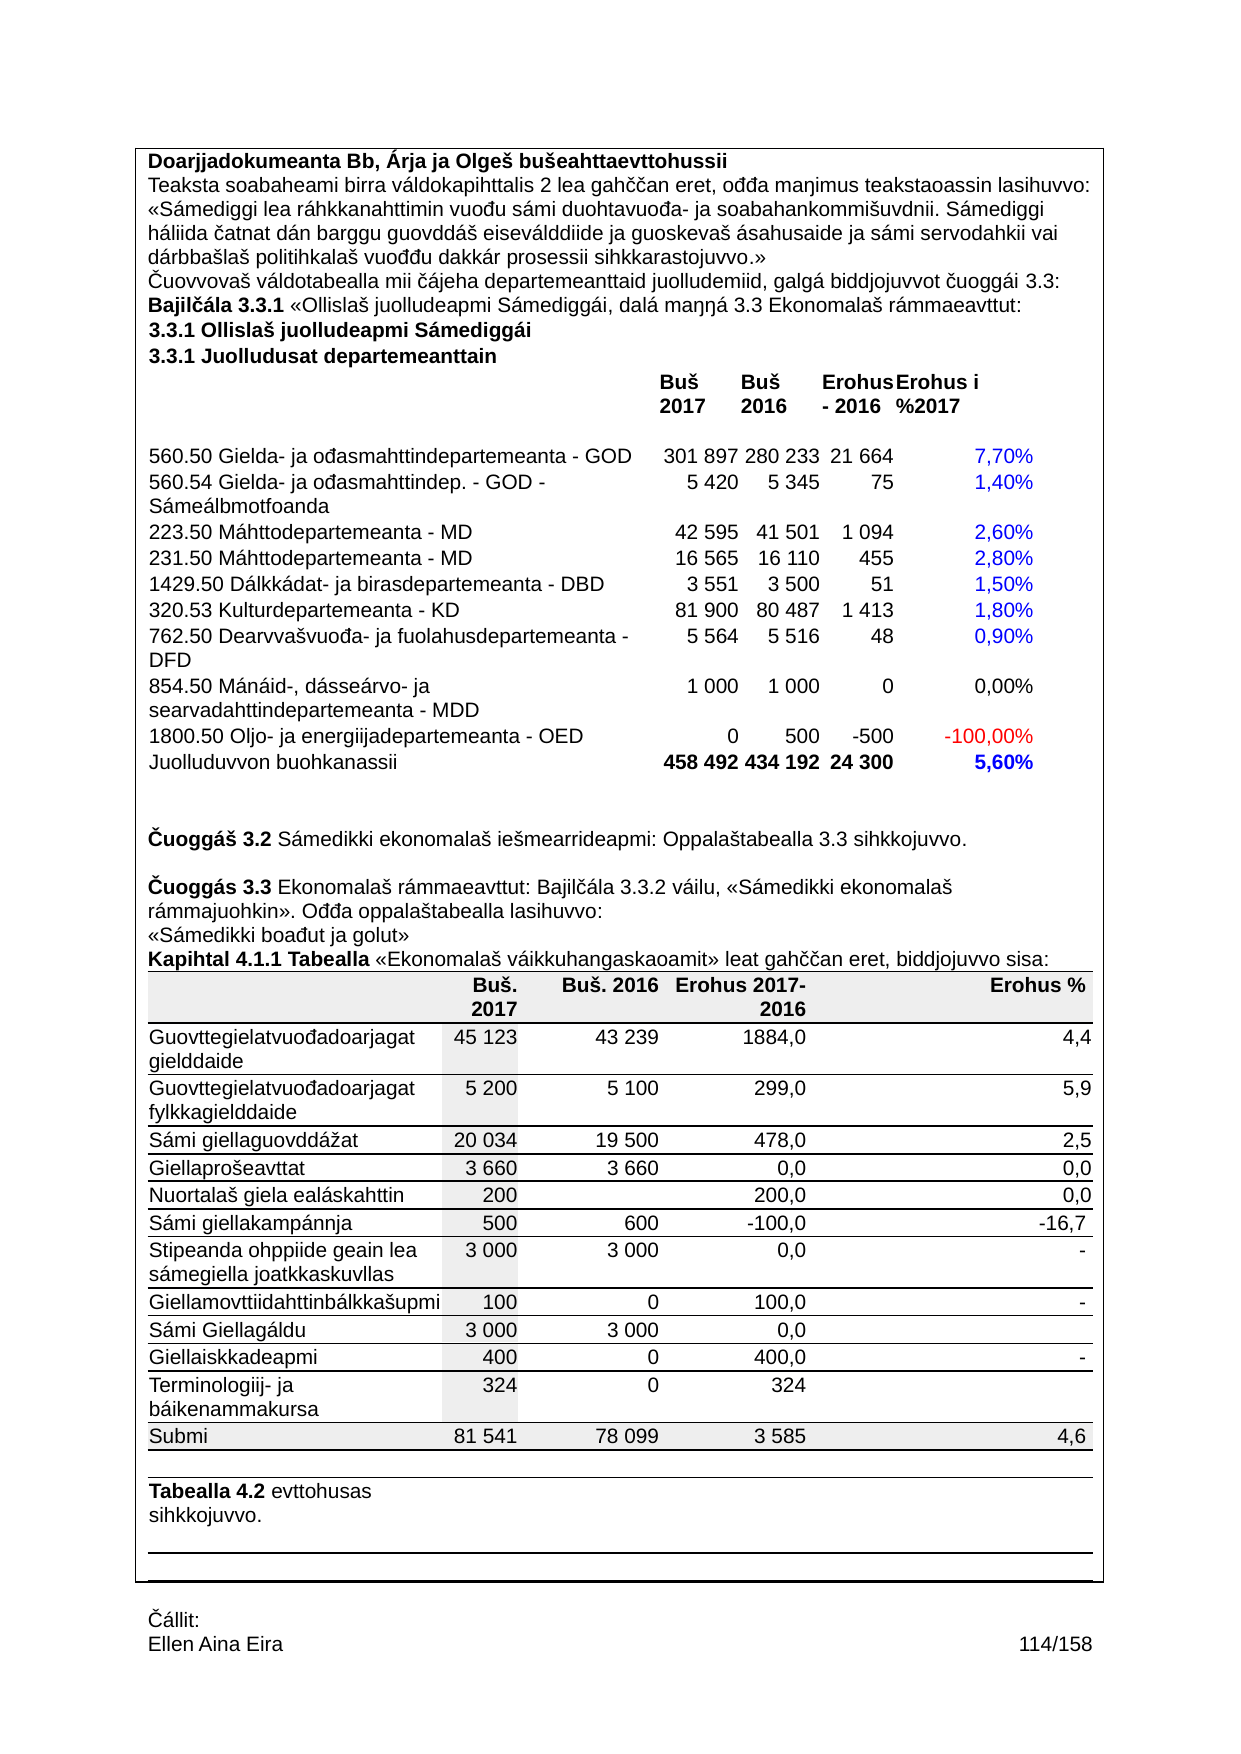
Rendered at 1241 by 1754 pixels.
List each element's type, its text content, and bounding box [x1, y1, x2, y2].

table_cell 51 [821, 571, 894, 597]
table_cell 5 516 [740, 623, 821, 673]
table_cell Juolluduvvon buohkanassii [148, 749, 658, 775]
table_cell [148, 1451, 442, 1477]
table_cell 231.50 Máhttodepartemeanta - MD [148, 545, 658, 571]
table_cell 0,0 [660, 1155, 807, 1180]
table_cell Erohus i %2017 [895, 369, 1034, 442]
table_header [148, 972, 442, 1022]
table_cell Stipeanda ohppiide geain lea sámegiella joatkkaskuvllas [148, 1237, 442, 1287]
table_cell 2,80% [895, 545, 1034, 571]
table_cell 42 595 [658, 519, 739, 544]
table_cell 2,5 [807, 1127, 1093, 1153]
table_header Erohus % [807, 972, 1093, 1022]
table_cell 1884,0 [660, 1024, 807, 1074]
table_cell -100,00% [895, 723, 1034, 749]
table_cell 0 [518, 1372, 660, 1422]
table_cell 3 551 [658, 571, 739, 597]
table_cell 600 [518, 1210, 660, 1236]
table_cell [807, 1451, 1093, 1477]
table_cell 3 000 [442, 1316, 518, 1342]
table_cell 0,00% [895, 673, 1034, 723]
table_cell 301 897 [658, 443, 739, 468]
table_cell 5 100 [518, 1075, 660, 1125]
table_cell 200 [442, 1182, 518, 1208]
table_cell Buš 2016 [740, 369, 821, 442]
table_cell [740, 801, 821, 827]
table_header Buš. 2016 [518, 972, 660, 1022]
table_cell 21 664 [821, 443, 894, 468]
table_cell 20 034 [442, 1127, 518, 1153]
table_header Erohus 2017-2016 [660, 972, 807, 1022]
table_cell [740, 343, 821, 368]
table_cell 200,0 [660, 1182, 807, 1208]
table_cell [807, 1372, 1093, 1422]
table_cell [518, 1451, 660, 1477]
table_cell 500 [740, 723, 821, 749]
table_cell Giellaiskkadeapmi [148, 1344, 442, 1370]
table_cell 43 239 [518, 1024, 660, 1074]
table_cell [895, 775, 1034, 801]
table_cell - [807, 1344, 1093, 1370]
table_header 3.3.1 Ollislaš juolludeapmi Sámediggái [148, 316, 898, 342]
table_cell [148, 369, 658, 442]
table_cell 16 110 [740, 545, 821, 571]
table_cell Sámi Giellagáldu [148, 1316, 442, 1342]
table_cell 4,6 [807, 1423, 1093, 1449]
table_cell 762.50 Dearvvašvuođa- ja fuolahusdepartemeanta - DFD [148, 623, 658, 673]
table_cell [658, 775, 739, 801]
table_cell - [807, 1237, 1093, 1287]
table_cell [821, 801, 894, 827]
table_cell 455 [821, 545, 894, 571]
table_cell Tabealla 4.2 evttohusas sihkkojuvvo. [148, 1478, 442, 1552]
table_cell 0,90% [895, 623, 1034, 673]
table_cell 400 [442, 1344, 518, 1370]
table_cell 81 541 [442, 1423, 518, 1449]
table_cell 299,0 [660, 1075, 807, 1125]
table_cell Giellamovttiidahttinbálkkašupmi [148, 1289, 442, 1315]
table_cell [658, 801, 739, 827]
table_cell 1 000 [740, 673, 821, 723]
table_cell [660, 1451, 807, 1477]
table_cell 19 500 [518, 1127, 660, 1153]
table_cell 854.50 Mánáid-, dásseárvo- ja searvadahttindepartemeanta - MDD [148, 673, 658, 723]
table_cell 280 233 [740, 443, 821, 468]
table_cell 1 413 [821, 597, 894, 623]
table_cell [821, 343, 894, 368]
table_cell [821, 775, 894, 801]
table_header Doarjjadokumeanta Bb, Árja ja Olgeš bušeahttaevttohussii Teaksta soabaheami birra váldokapihttalis 2 lea gahččan eret, ođđa maŋimus teakstaoassin lasihuvvo: «Sámediggi lea ráhkkanahttimin vuođu sámi duohtavuođa- ja soabahankommišuvdnii. Sámediggi háliida čatnat dán barggu guovddáš eiseválddiide ja guoskevaš ásahusaide ja sámi servodahkii vai dárbbašlaš politihkalaš vuođđu dakkár prosessii sihkkarastojuvvo.» Čuovvovaš váldotabealla mii čájeha departemeanttaid juolludemiid, galgá biddjojuvvot čuoggái 3.3: Bajilčála 3.3.1 «Ollislaš juolludeapmi Sámediggái, dalá maŋŋá 3.3 Ekonomalaš rámmaeavttut: Čuoggáš 3.2 Sámedikki ekonomalaš iešmearrideapmi: Oppalaštabealla 3.3 sihkkojuvvo. Čuoggás 3.3 Ekonomalaš rámmaeavttut: Bajilčála 3.3.2 váilu, «Sámedikki ekonomalaš rámmajuohkin». Ođđa oppalaštabealla lasihuvvo: «Sámedikki boađut ja golut» Kapihtal 4.1.1 Tabealla «Ekonomalaš váikkuhangaskaoamit» leat gahččan eret, biddjojuvvo sisa: [136, 149, 1103, 1581]
table_cell 3.3.1 Juolludusat departemeanttain [148, 343, 739, 368]
table_cell 80 487 [740, 597, 821, 623]
table_cell 324 [442, 1372, 518, 1422]
table_cell 560.50 Gielda- ja ođasmahttindepartemeanta - GOD [148, 443, 658, 468]
table_cell Giellaprošeavttat [148, 1155, 442, 1180]
table_cell 2,60% [895, 519, 1034, 544]
table_cell Nuortalaš giela ealáskahttin [148, 1182, 442, 1208]
table_cell -100,0 [660, 1210, 807, 1236]
table_cell 3 000 [518, 1237, 660, 1287]
table_cell [807, 1554, 1093, 1580]
table_cell [660, 1478, 807, 1552]
table_cell 0,0 [807, 1182, 1093, 1208]
table_cell Guovttegielatvuođadoarjagat fylkkagielddaide [148, 1075, 442, 1125]
table_cell 434 192 [740, 749, 821, 775]
table_cell 0 [658, 723, 739, 749]
table_cell [740, 775, 821, 801]
table_cell 24 300 [821, 749, 894, 775]
table_cell 78 099 [518, 1423, 660, 1449]
table_cell [442, 1554, 518, 1580]
table_cell 5 200 [442, 1075, 518, 1125]
table_cell 16 565 [658, 545, 739, 571]
table_cell 324 [660, 1372, 807, 1422]
table_cell 0 [518, 1289, 660, 1315]
table_cell 1800.50 Oljo- ja energiijadepartemeanta - OED [148, 723, 658, 749]
table_cell 1 000 [658, 673, 739, 723]
table_cell 0 [518, 1344, 660, 1370]
table_cell [148, 801, 658, 827]
table_cell Erohus - 2016 [821, 369, 894, 442]
table_cell 0,0 [660, 1237, 807, 1287]
table_cell [518, 1478, 660, 1552]
table_cell Terminologiij- ja báikenammakursa [148, 1372, 442, 1422]
table_cell 3 660 [442, 1155, 518, 1180]
table_cell [148, 1554, 442, 1580]
table_cell 41 501 [740, 519, 821, 544]
table_cell 3 500 [740, 571, 821, 597]
table_cell 5,60% [895, 749, 1034, 775]
table_cell 48 [821, 623, 894, 673]
table_cell 478,0 [660, 1127, 807, 1153]
table_cell [442, 1451, 518, 1477]
table_cell 5 420 [658, 469, 739, 518]
table_cell 100,0 [660, 1289, 807, 1315]
table_cell [895, 801, 1034, 827]
table_cell 320.53 Kulturdepartemeanta - KD [148, 597, 658, 623]
table_cell - [807, 1289, 1093, 1315]
table_cell 45 123 [442, 1024, 518, 1074]
table_cell [518, 1182, 660, 1208]
table_cell [895, 343, 1034, 368]
table_cell [148, 775, 658, 801]
table_cell 1,40% [895, 469, 1034, 518]
table_cell 4,4 [807, 1024, 1093, 1074]
table_cell 5 345 [740, 469, 821, 518]
table_cell 400,0 [660, 1344, 807, 1370]
table_cell Buš 2017 [658, 369, 739, 442]
table_cell 3 660 [518, 1155, 660, 1180]
table_cell 0,0 [807, 1155, 1093, 1180]
table_cell [518, 1554, 660, 1580]
table_header Buš. 2017 [442, 972, 518, 1022]
table_cell 3 585 [660, 1423, 807, 1449]
table_cell -500 [821, 723, 894, 749]
table_cell 0,0 [660, 1316, 807, 1342]
table_cell Sámi giellakampánnja [148, 1210, 442, 1236]
table_cell 3 000 [442, 1237, 518, 1287]
table_cell Guovttegielatvuođadoarjagat gielddaide [148, 1024, 442, 1074]
table_header [898, 316, 1034, 342]
table_cell 223.50 Máhttodepartemeanta - MD [148, 519, 658, 544]
table_cell 100 [442, 1289, 518, 1315]
table_cell 7,70% [895, 443, 1034, 468]
table_cell [442, 1478, 518, 1552]
table_cell [807, 1316, 1093, 1342]
table_cell 1,50% [895, 571, 1034, 597]
table_cell Submi [148, 1423, 442, 1449]
table_cell 5 564 [658, 623, 739, 673]
table_cell 500 [442, 1210, 518, 1236]
table_cell Sámi giellaguovddážat [148, 1127, 442, 1153]
table_cell 0 [821, 673, 894, 723]
table_cell 1 094 [821, 519, 894, 544]
table_cell [807, 1478, 1093, 1552]
table_cell [660, 1554, 807, 1580]
table_cell -16,7 [807, 1210, 1093, 1236]
table_cell 81 900 [658, 597, 739, 623]
table_cell 1429.50 Dálkkádat- ja birasdepartemeanta - DBD [148, 571, 658, 597]
table_cell 560.54 Gielda- ja ođasmahttindep. - GOD - Sámeálbmotfoanda [148, 469, 658, 518]
table_cell 3 000 [518, 1316, 660, 1342]
table_cell 458 492 [658, 749, 739, 775]
table_cell 1,80% [895, 597, 1034, 623]
table_cell 75 [821, 469, 894, 518]
table_cell 5,9 [807, 1075, 1093, 1125]
